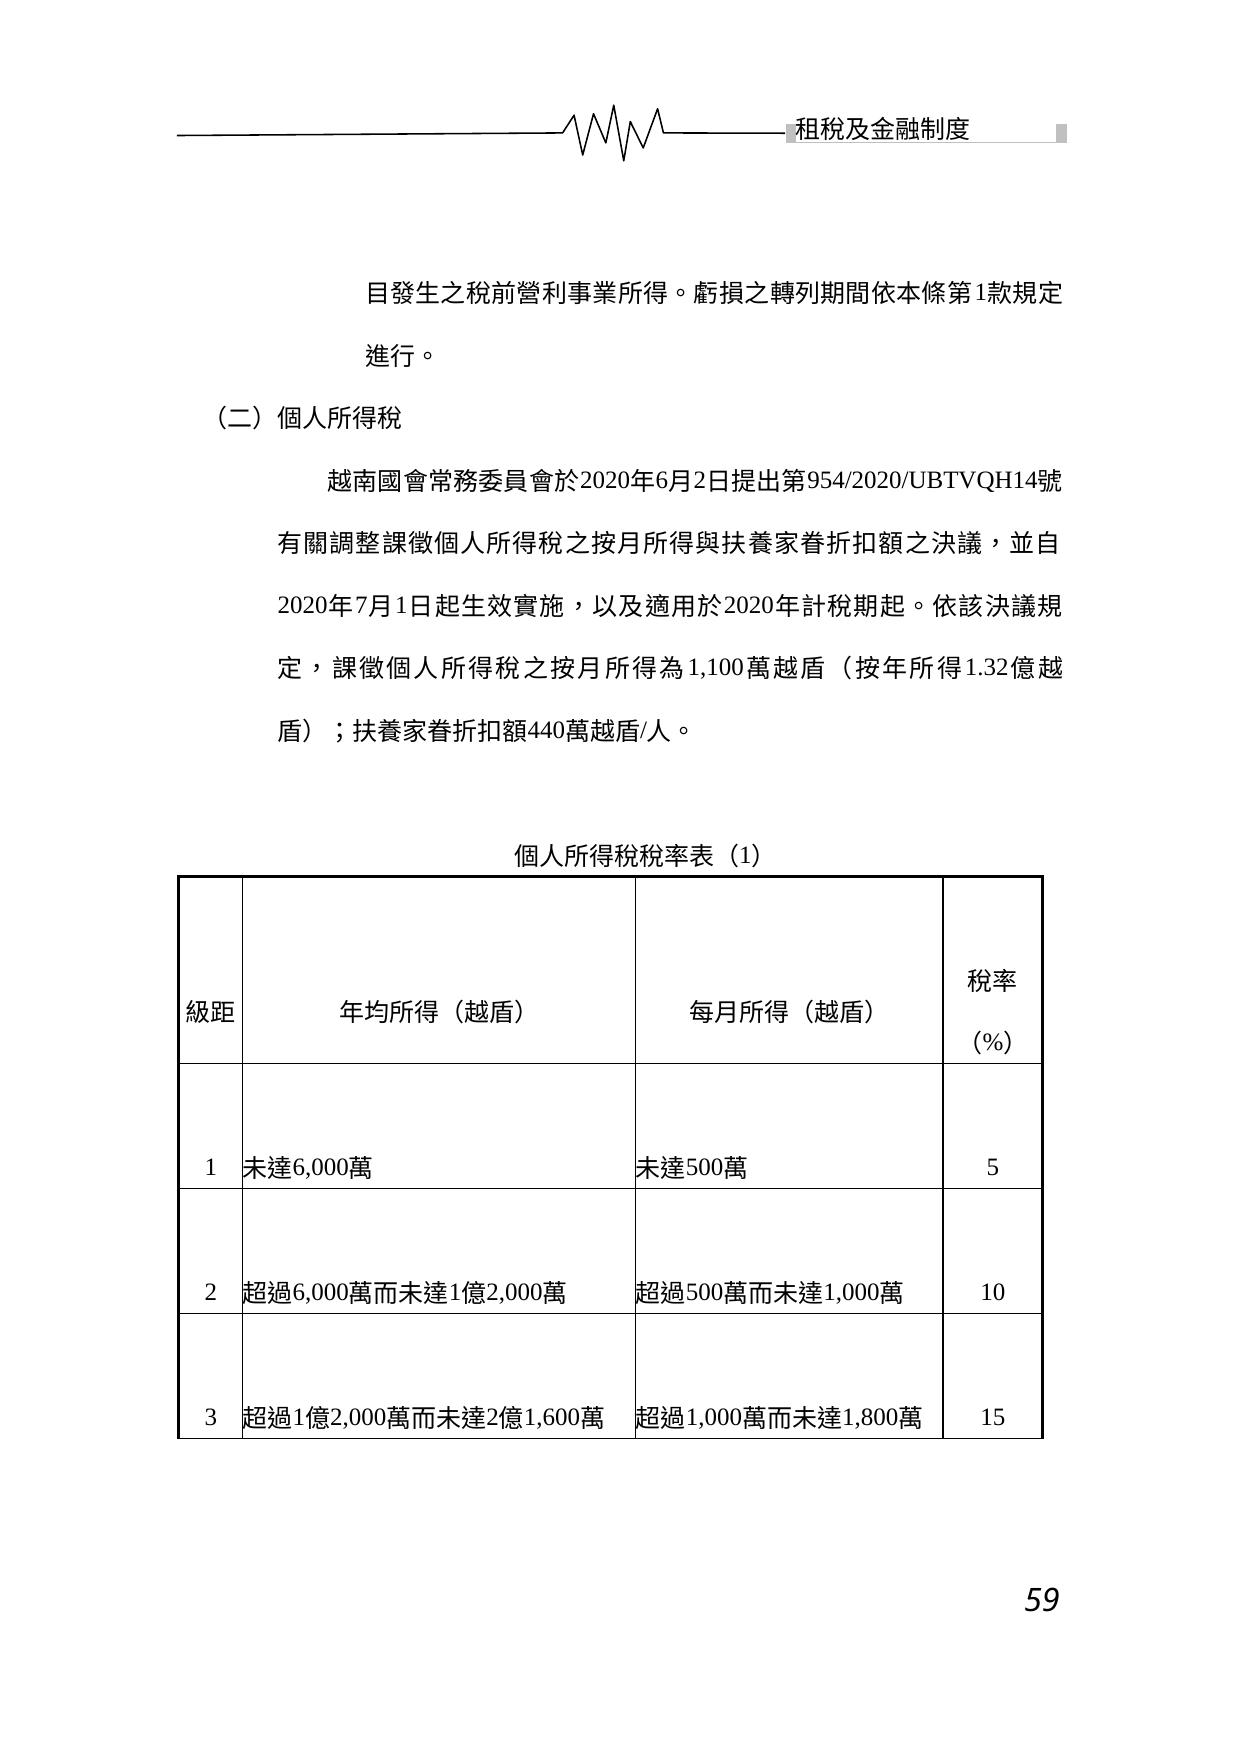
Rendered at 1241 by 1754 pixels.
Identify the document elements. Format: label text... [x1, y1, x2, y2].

table_header 級距 [180, 878, 242, 1063]
text （二）個人所得稅 [202, 375, 1063, 438]
table_cell 3 [180, 1314, 242, 1438]
table_cell 10 [944, 1189, 1041, 1313]
table_header 年均所得（越盾） [243, 878, 635, 1063]
table_cell 未達500萬 [636, 1064, 942, 1188]
table_header 每月所得（越盾） [636, 878, 942, 1063]
text 個人所得稅稅率表（1） [177, 813, 1063, 875]
table_cell 5 [944, 1064, 1041, 1188]
table_cell 1 [180, 1064, 242, 1188]
table_cell 超過1億2,000萬而未達2億1,600萬 [243, 1314, 635, 1438]
table_cell 2 [180, 1189, 242, 1313]
table_header 稅率（%） [944, 878, 1041, 1063]
text 目發生之稅前營利事業所得。虧損之轉列期間依本條第1款規定進行。 [302, 250, 1063, 375]
table_cell 15 [944, 1314, 1041, 1438]
table_cell 超過500萬而未達1,000萬 [636, 1189, 942, 1313]
table_cell 超過1,000萬而未達1,800萬 [636, 1314, 942, 1438]
table_cell 未達6,000萬 [243, 1064, 635, 1188]
table_cell 超過6,000萬而未達1億2,000萬 [243, 1189, 635, 1313]
text 越南國會常務委員會於2020年6月2日提出第954/2020/UBTVQH14號有關調整課徵個人所得稅之按月所得與扶養家眷折扣額之決議，並自2020年7月1日起生效實施，以及適用於2020年計稅期起。依該決議規定，課徵個人所得稅之按月所得為1,100萬越盾（按年所得1.32億越盾）；扶養家眷折扣額440萬越盾/人。 [277, 438, 1063, 750]
